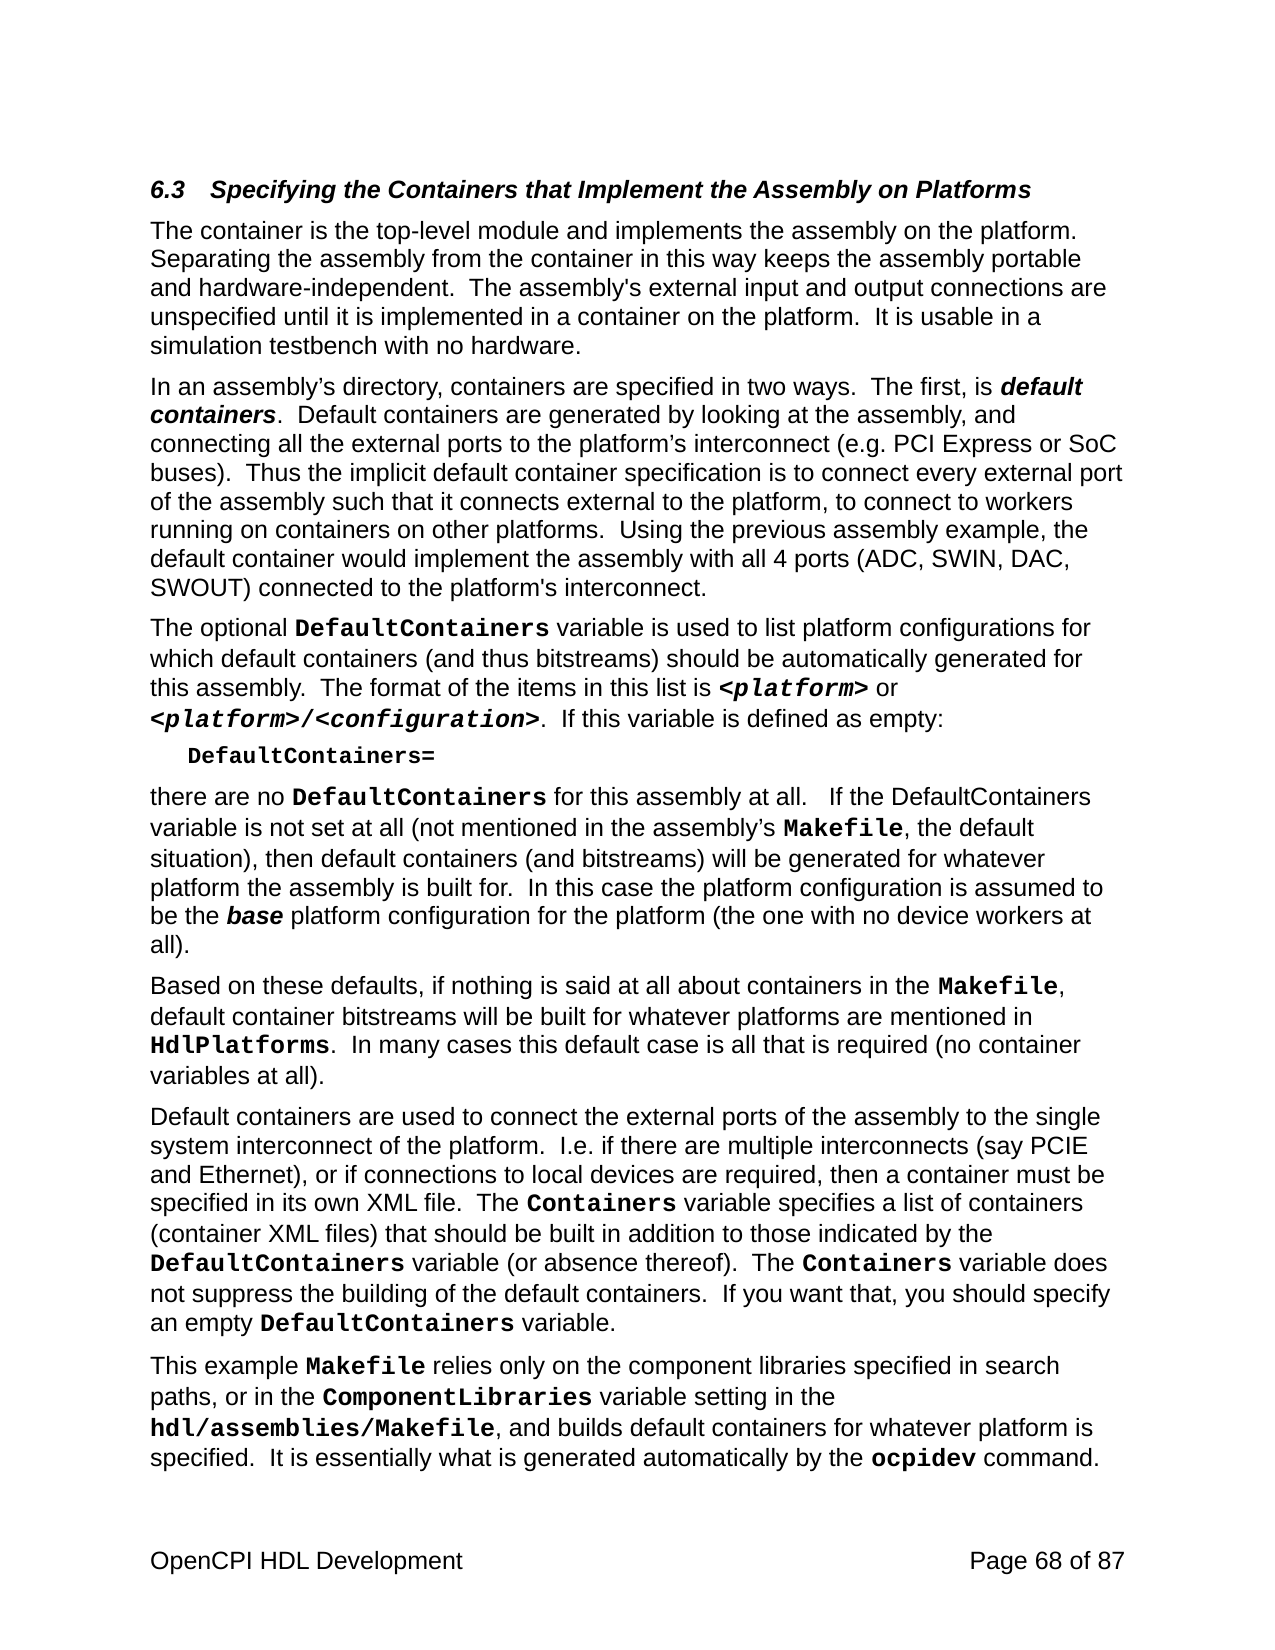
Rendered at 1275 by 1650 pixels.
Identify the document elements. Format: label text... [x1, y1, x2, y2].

text Default containers are used to connect the external ports of the assembly to the single system interconnect of the platform. I.e. if there are multiple interconnects (say PCIE and Ethernet), or if connections to local devices are required, then a container must be specified in its own XML file. The Containers variable specifies a list of containers (container XML files) that should be built in addition to those indicated by the DefaultContainers variable (or absence thereof). The Containers variable does not suppress the building of the default containers. If you want that, you should specify an empty DefaultContainers variable. [150, 1102, 1125, 1339]
text The container is the top-level module and implements the assembly on the platform. Separating the assembly from the container in this way keeps the assembly portable and hardware-independent. The assembly's external input and output connections are unspecified until it is implemented in a container on the platform. It is usable in a simulation testbench with no hardware. [150, 216, 1125, 359]
text This example Makefile relies only on the component libraries specified in search paths, or in the ComponentLibraries variable setting in the hdl/assemblies/Makefile, and builds default containers for whatever platform is specified. It is essentially what is generated automatically by the ocpidev command. [150, 1351, 1125, 1474]
text In an assembly’s directory, containers are specified in two ways. The first, is default containers. Default containers are generated by looking at the assembly, and connecting all the external ports to the platform’s interconnect (e.g. PCI Express or SoC buses). Thus the implicit default container specification is to connect every external port of the assembly such that it connects external to the platform, to connect to workers running on containers on other platforms. Using the previous assembly example, the default container would implement the assembly with all 4 ports (ADC, SWIN, DAC, SWOUT) connected to the platform's interconnect. [150, 371, 1125, 601]
text DefaultContainers= [187, 744, 1125, 770]
text Based on these defaults, if nothing is said at all about containers in the Makefile, default container bitstreams will be built for whatever platforms are mentioned in HdlPlatforms. In many cases this default case is all that is required (no container variables at all). [150, 971, 1125, 1090]
subtitle Specifying the Containers that Implement the Assembly on Platforms [150, 175, 1125, 204]
text there are no DefaultContainers for this assembly at all. If the DefaultContainers variable is not set at all (not mentioned in the assembly’s Makefile, the default situation), then default containers (and bitstreams) will be generated for whatever platform the assembly is built for. In this case the platform configuration is assumed to be the base platform configuration for the platform (the one with no device workers at all). [150, 782, 1125, 959]
text The optional DefaultContainers variable is used to list platform configurations for which default containers (and thus bitstreams) should be automatically generated for this assembly. The format of the items in this list is <platform> or <platform>/<configuration>. If this variable is defined as empty: [150, 613, 1125, 735]
